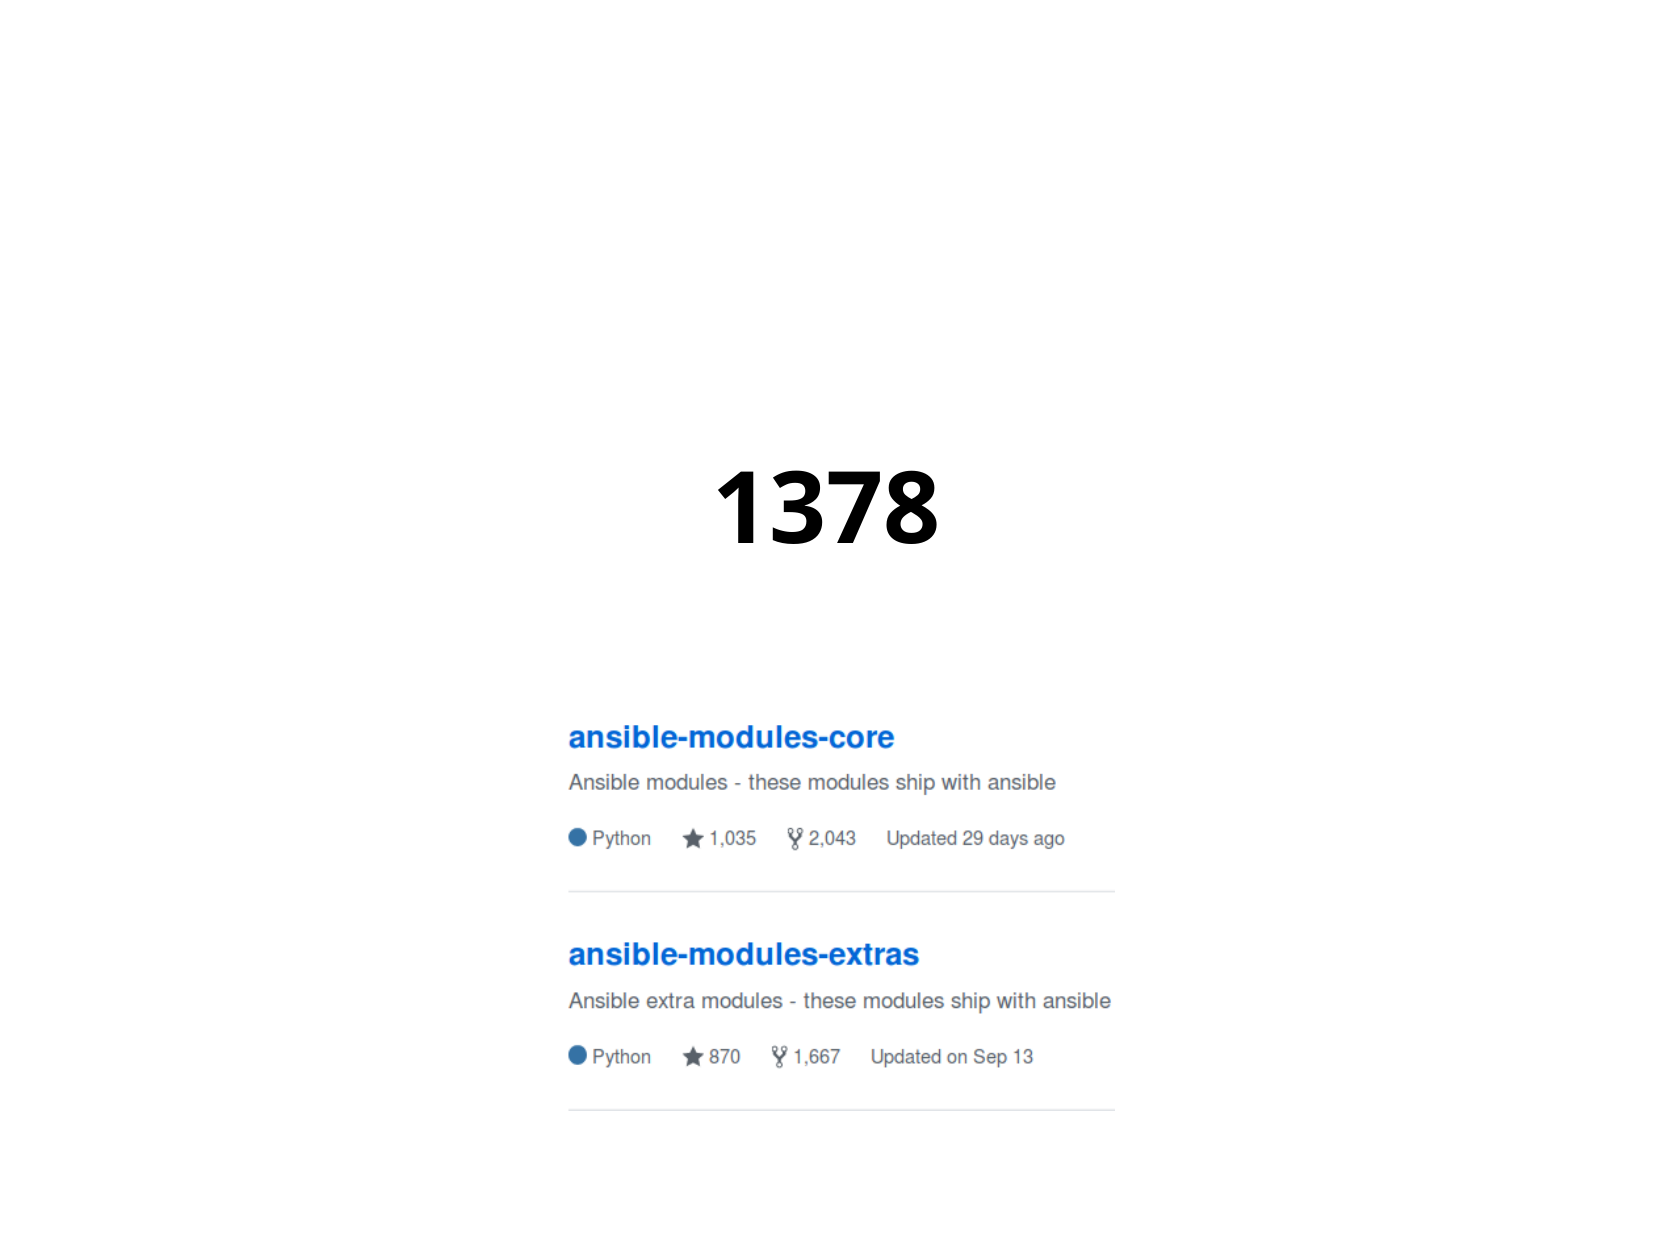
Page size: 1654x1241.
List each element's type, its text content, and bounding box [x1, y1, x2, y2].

picture [566, 678, 1115, 1111]
subtitle 1378 [82, 138, 1571, 1099]
